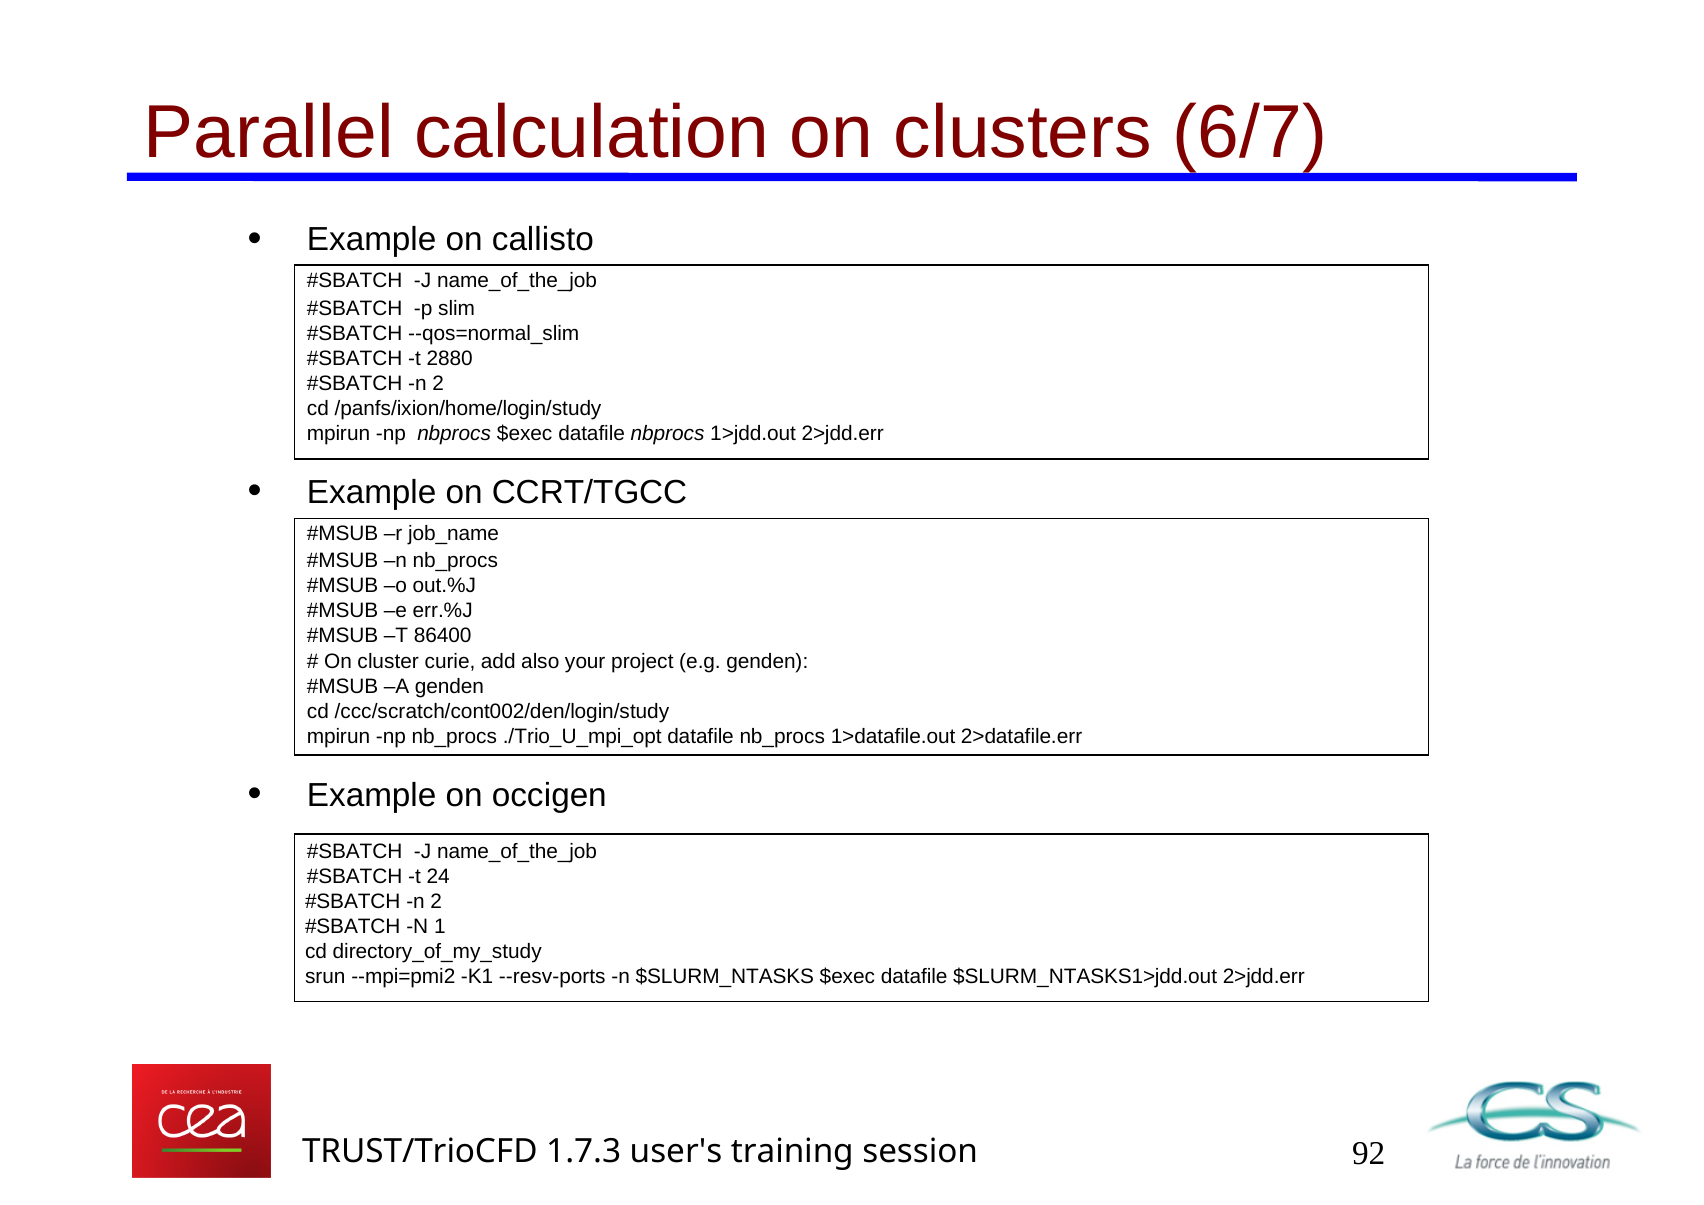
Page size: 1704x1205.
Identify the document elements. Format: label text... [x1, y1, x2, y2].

picture [132, 1064, 271, 1178]
title Parallel calculation on clusters (6/7) [127, 39, 1577, 215]
list Example on callisto #SBATCH -J name_of_the_job #SBATCH -p slim #SBATCH --qos=normal_slim #SBATCH -t 2880 #SBATCH -n 2 cd /panfs/ixion/home/login/study mpirun -np nbprocs $exec datafile nbprocs 1>jdd.out 2>jdd.err Example on CCRT/TGCC #MSUB –r job_name #MSUB –n nb_procs #MSUB –o out.%J #MSUB –e err.%J #MSUB –T 86400 # On cluster curie, add also your project (e.g. genden): #MSUB –A genden cd /ccc/scratch/cont002/den/login/study mpirun -np nb_procs ./Trio_U_mpi_opt datafile nb_procs 1>datafile.out 2>datafile.err Example on occigen #SBATCH -J name_of_the_job #SBATCH -t 24 #SBATCH -n 2 #SBATCH -N 1 cd directory_of_my_study srun --mpi=pmi2 -K1 --resv-ports -n $SLURM_NTASKS $exec datafile $SLURM_NTASKS1>jdd.out 2>jdd.err [231, 217, 1681, 1077]
picture [1423, 1077, 1648, 1179]
